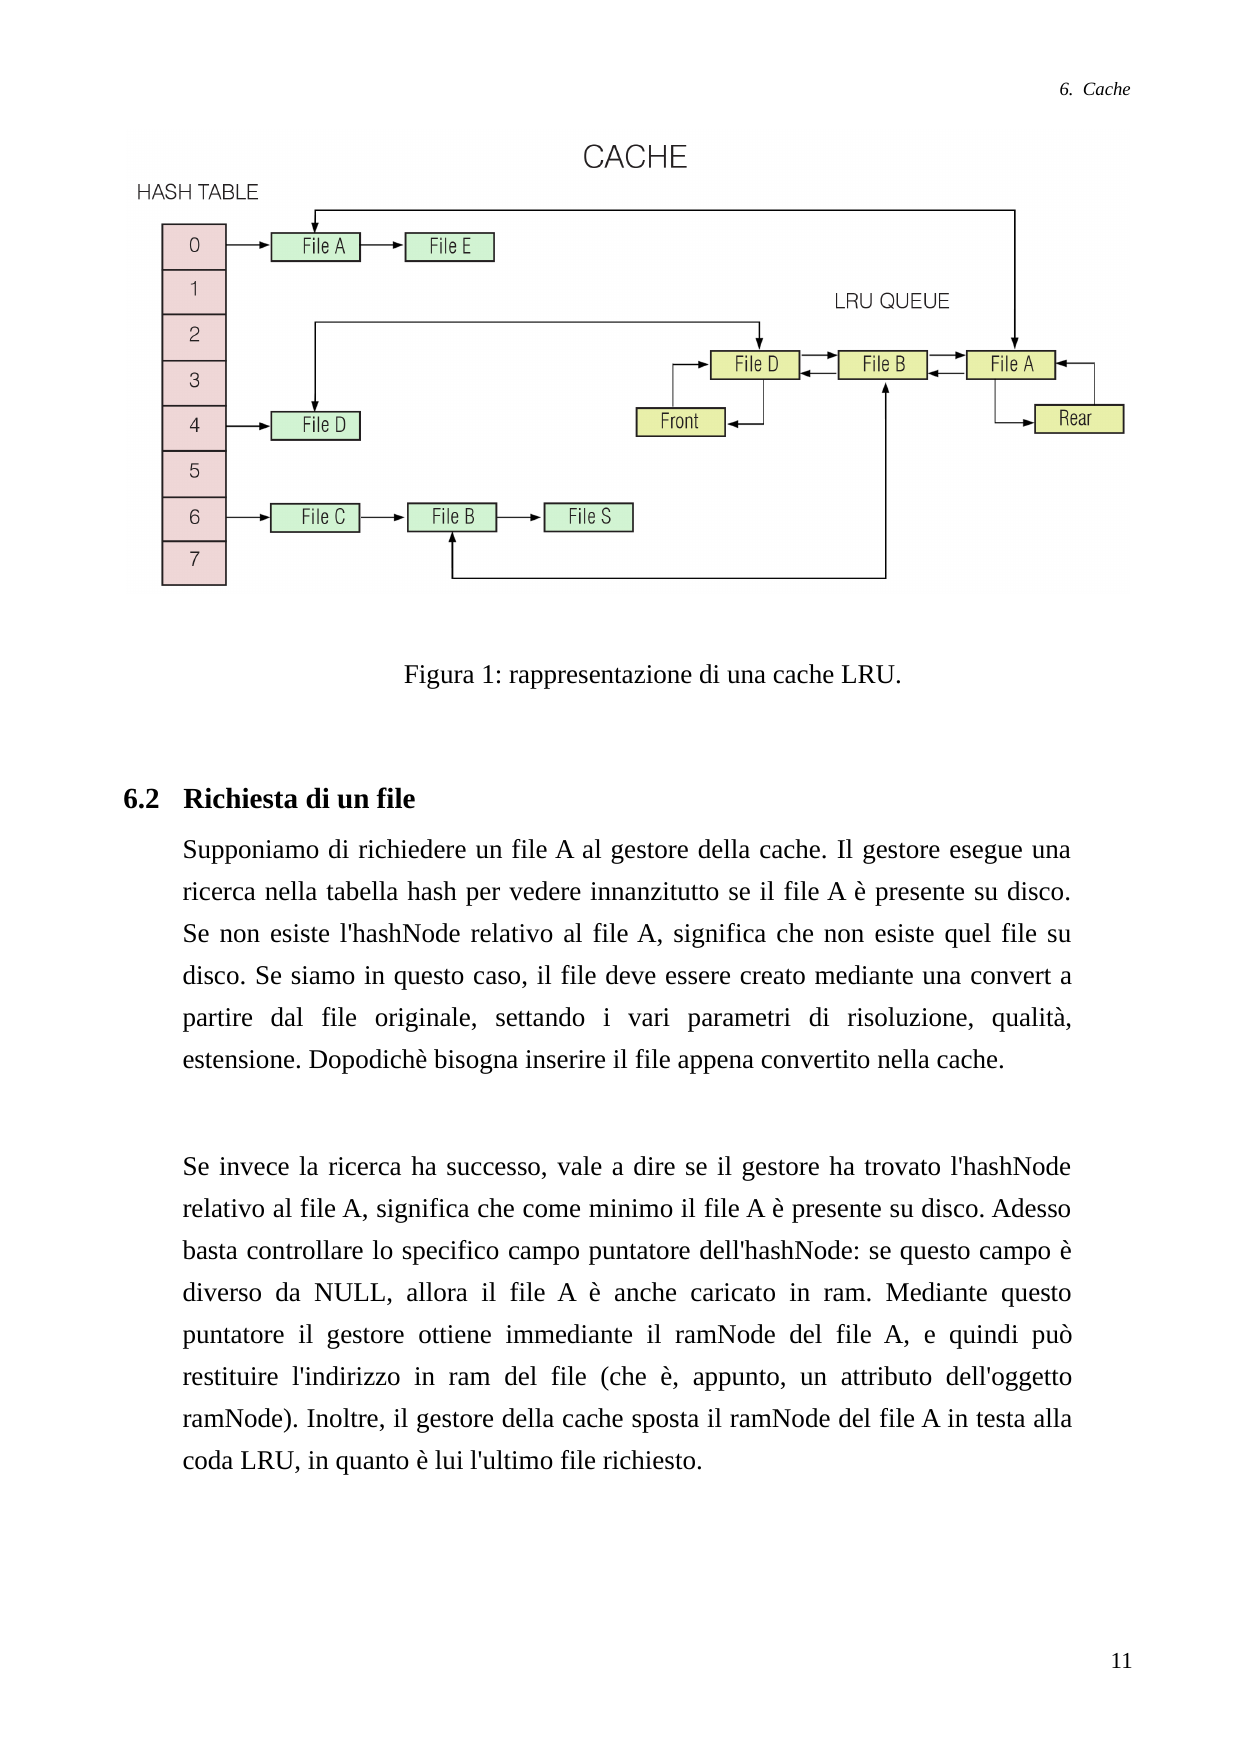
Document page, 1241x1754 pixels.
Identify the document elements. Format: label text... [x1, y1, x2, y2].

text Se invece la ricerca ha successo, vale a dire se il gestore ha trovato l'hashNode relativo al file A, significa che come minimo il file A è presente su disco. Adesso basta controllare lo specifico campo puntatore dell'hashNode: se questo campo è diverso da NULL, allora il file A è anche caricato in ram. Mediante questo puntatore il gestore ottiene immediante il ramNode del file A, e quindi può restituire l'indirizzo in ram del file (che è, appunto, un attributo dell'oggetto ramNode). Inoltre, il gestore della cache sposta il ramNode del file A in testa alla coda LRU, in quanto è lui l'ultimo file richiesto. [182, 1151, 1073, 1476]
subtitle Richiesta di un file [123, 781, 1132, 814]
text Figura 1: rappresentazione di una cache LRU. [182, 658, 1073, 689]
text Supponiamo di richiedere un file A al gestore della cache. Il gestore esegue una ricerca nella tabella hash per vedere innanzitutto se il file A è presente su disco. Se non esiste l'hashNode relativo al file A, significa che non esiste quel file su disco. Se siamo in questo caso, il file deve essere creato mediante una convert a partire dal file originale, settando i vari parametri di risoluzione, qualità, estensione. Dopodichè bisogna inserire il file appena convertito nella cache. [182, 833, 1073, 1074]
picture [125, 129, 1130, 594]
